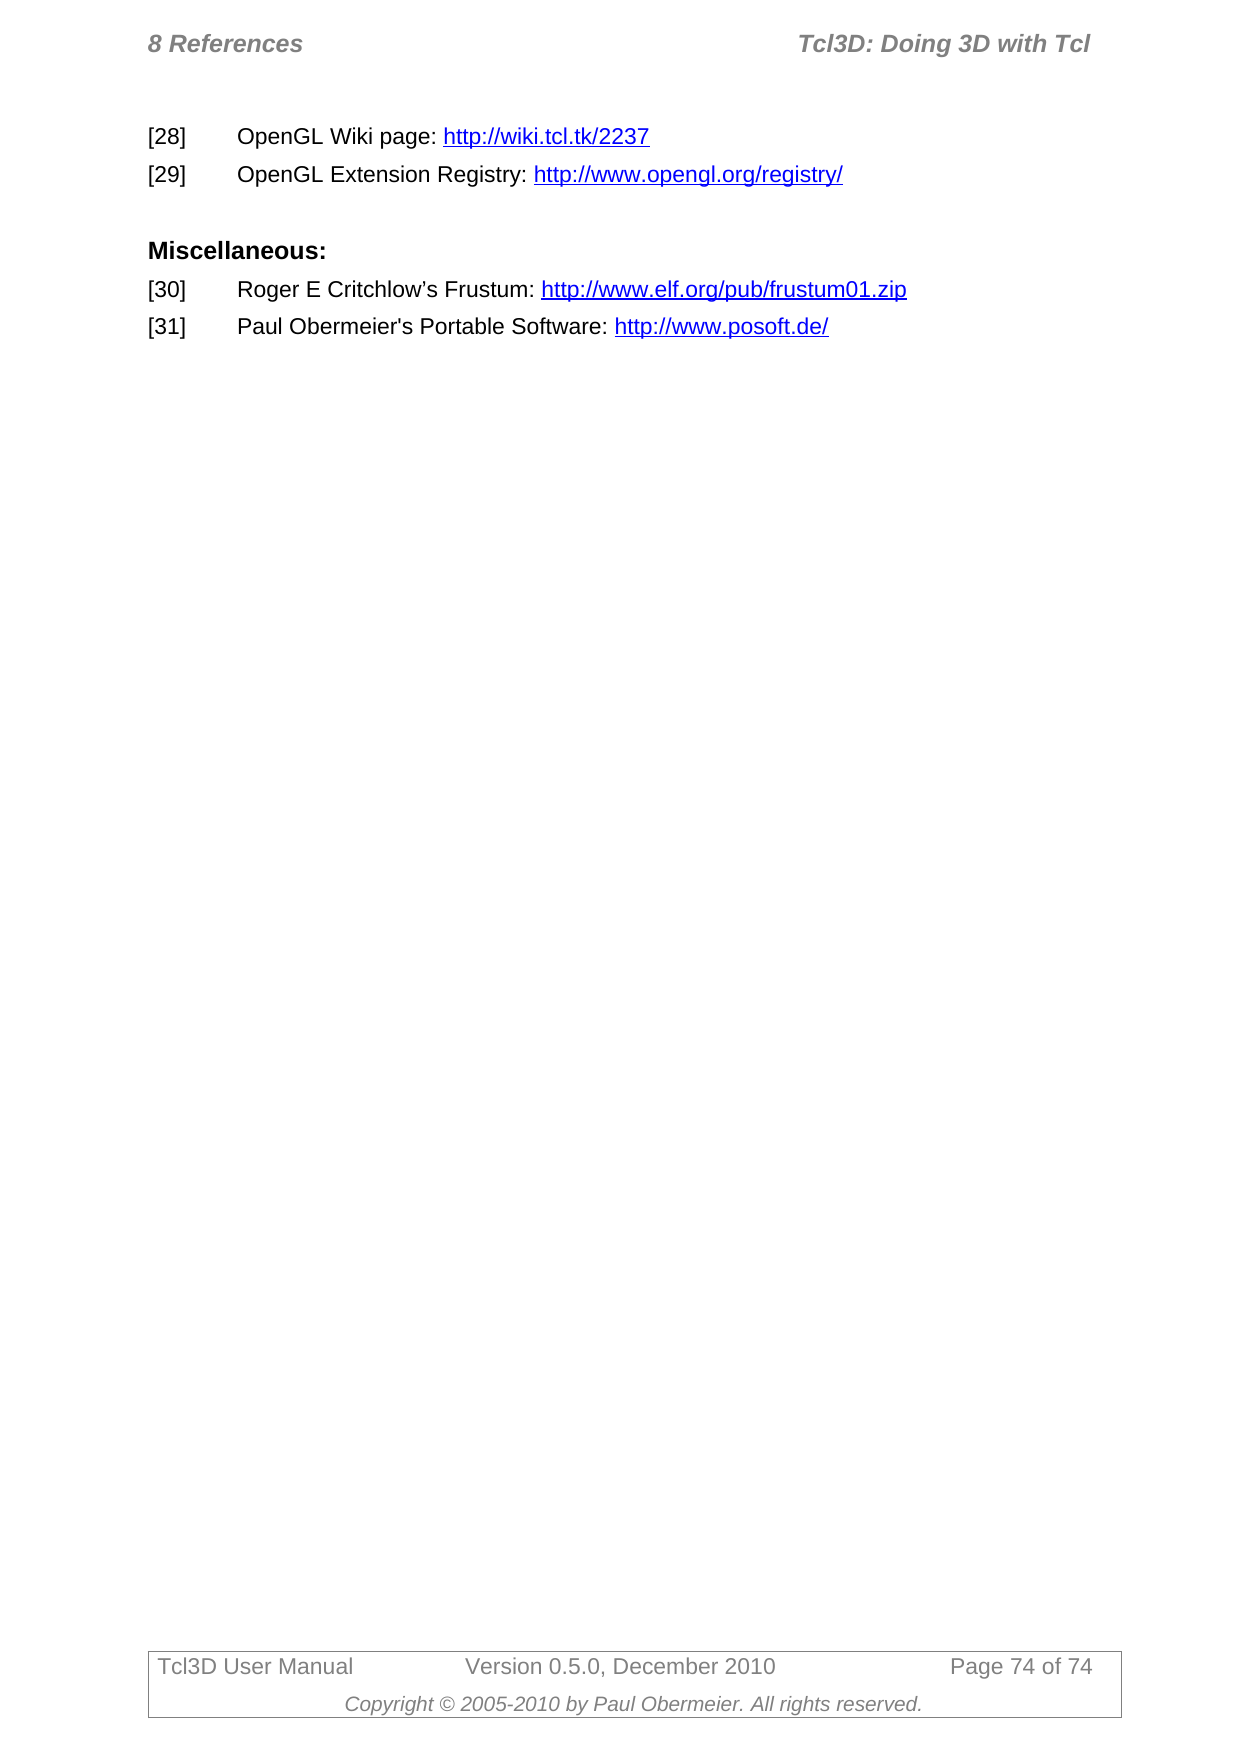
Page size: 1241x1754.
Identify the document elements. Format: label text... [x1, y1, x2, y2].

table_cell Roger E Critchlow’s Frustum: http://www.elf.org/pub/frustum01.zip [199, 270, 1122, 308]
table_cell OpenGL Wiki page: http://wiki.tcl.tk/2237 [199, 118, 1122, 156]
table_cell [148, 345, 199, 383]
table_cell [28] [148, 118, 199, 156]
table_cell [31] [148, 308, 199, 345]
table_cell Paul Obermeier's Portable Software: http://www.posoft.de/ [199, 308, 1122, 345]
table_cell [30] [148, 270, 199, 308]
table_cell [29] [148, 156, 199, 193]
table_cell [148, 193, 199, 231]
table_cell Miscellaneous: [148, 231, 1122, 270]
table_cell OpenGL Extension Registry: http://www.opengl.org/registry/ [199, 156, 1122, 193]
table_cell [199, 345, 1122, 383]
table_cell [199, 193, 1122, 231]
